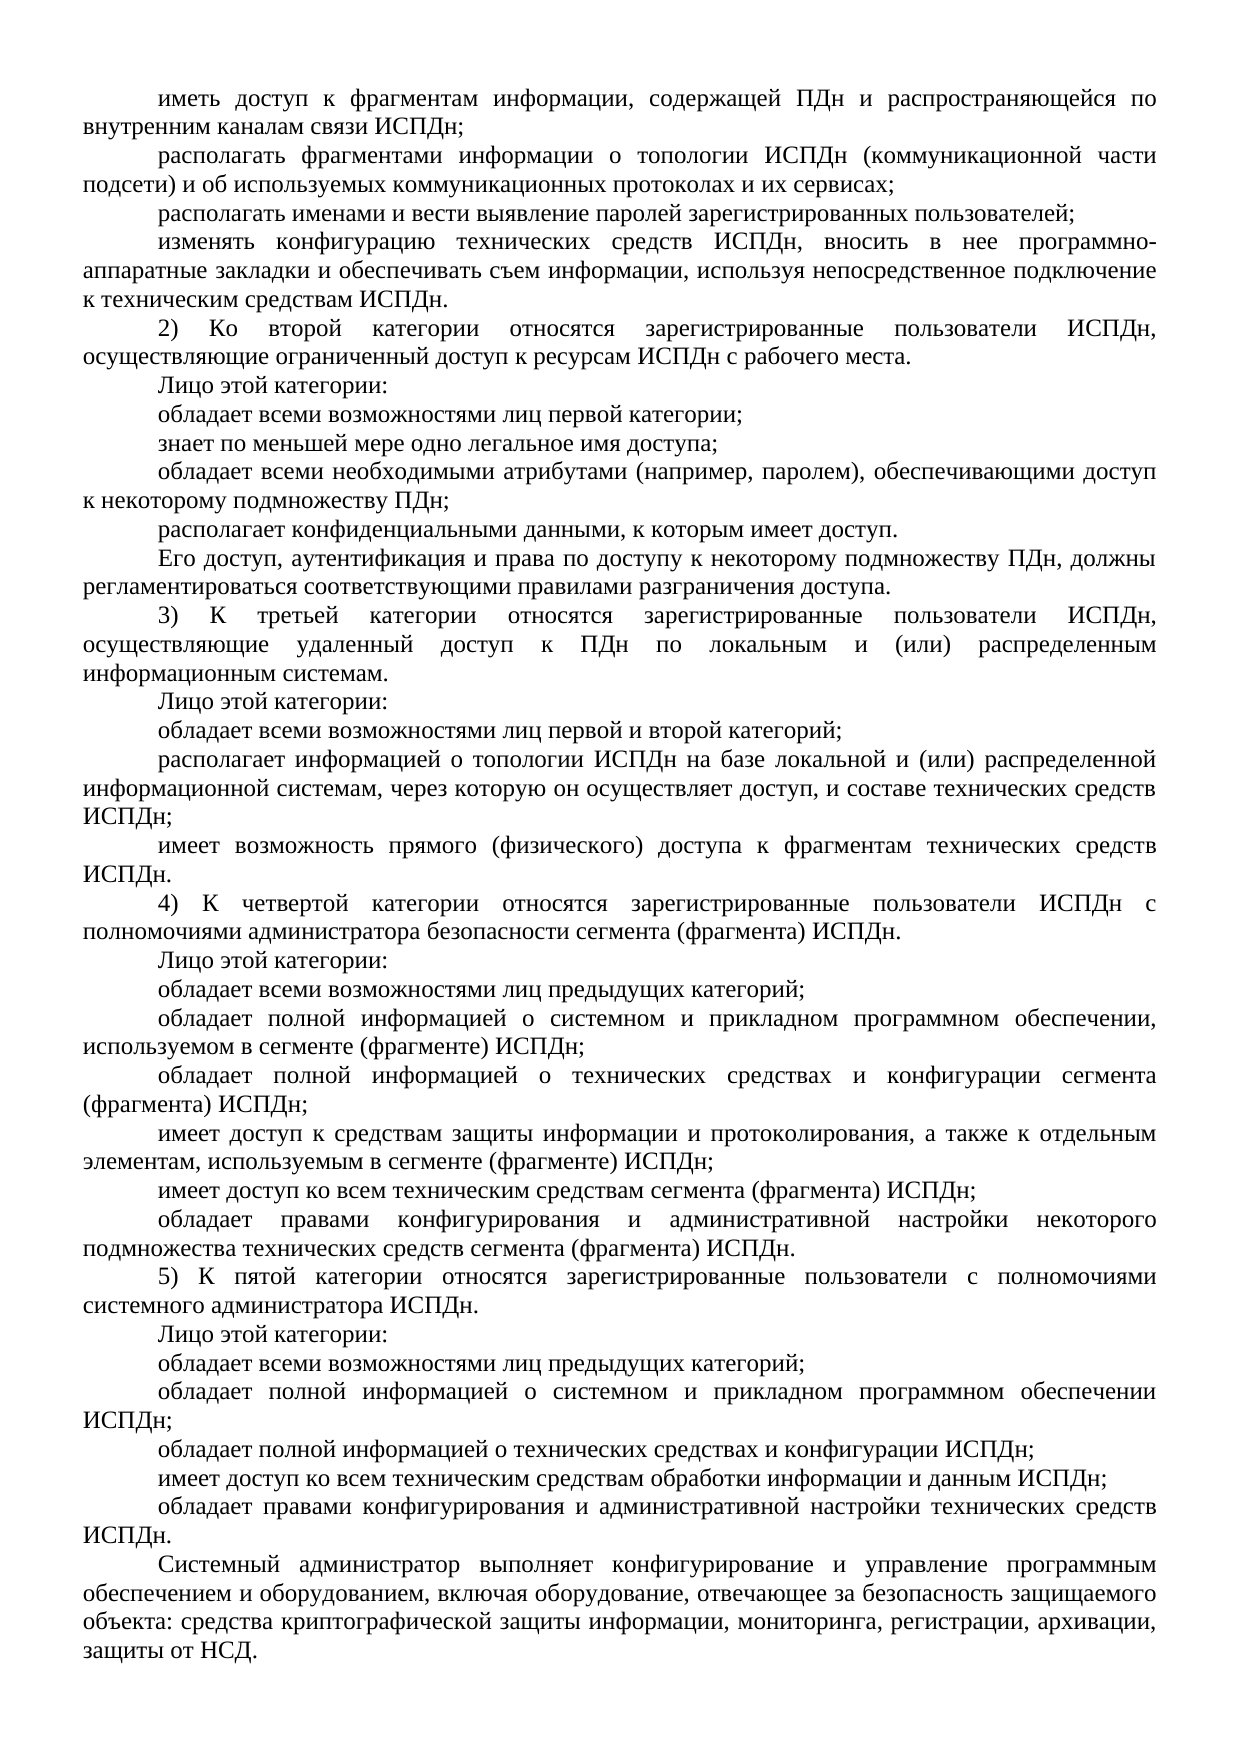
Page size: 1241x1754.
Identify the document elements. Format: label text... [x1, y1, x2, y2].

text Лицо этой категории: [83, 370, 1157, 399]
text 4) К четвертой категории относятся зарегистрированные пользователи ИСПДн с полномочиями администратора безопасности сегмента (фрагмента) ИСПДн. [83, 888, 1157, 945]
text иметь доступ к фрагментам информации, содержащей ПДн и распространяющейся по внутренним каналам связи ИСПДн; [83, 83, 1157, 140]
text располагать именами и вести выявление паролей зарегистрированных пользователей; [83, 198, 1157, 226]
text Лицо этой категории: [83, 1319, 1157, 1348]
text 2) Ко второй категории относятся зарегистрированные пользователи ИСПДн, осуществляющие ограниченный доступ к ресурсам ИСПДн с рабочего места. [83, 313, 1157, 370]
text 3) К третьей категории относятся зарегистрированные пользователи ИСПДн, осуществляющие удаленный доступ к ПДн по локальным и (или) распределенным информационным системам. [83, 600, 1157, 686]
text обладает полной информацией о технических средствах и конфигурации сегмента (фрагмента) ИСПДн; [83, 1060, 1157, 1118]
text обладает всеми необходимыми атрибутами (например, паролем), обеспечивающими доступ к некоторому подмножеству ПДн; [83, 456, 1157, 514]
text обладает всеми возможностями лиц предыдущих категорий; [83, 1348, 1157, 1376]
text обладает полной информацией о системном и прикладном программном обеспечении, используемом в сегменте (фрагменте) ИСПДн; [83, 1003, 1157, 1060]
text имеет доступ ко всем техническим средствам сегмента (фрагмента) ИСПДн; [83, 1175, 1157, 1204]
text знает по меньшей мере одно легальное имя доступа; [83, 428, 1157, 456]
text обладает полной информацией о технических средствах и конфигурации ИСПДн; [83, 1434, 1157, 1463]
text обладает полной информацией о системном и прикладном программном обеспечении ИСПДн; [83, 1376, 1157, 1434]
text имеет возможность прямого (физического) доступа к фрагментам технических средств ИСПДн. [83, 830, 1157, 888]
text Лицо этой категории: [83, 686, 1157, 715]
text обладает всеми возможностями лиц первой категории; [83, 399, 1157, 428]
text располагает конфиденциальными данными, к которым имеет доступ. [83, 514, 1157, 543]
text имеет доступ к средствам защиты информации и протоколирования, а также к отдельным элементам, используемым в сегменте (фрагменте) ИСПДн; [83, 1118, 1157, 1175]
text располагать фрагментами информации о топологии ИСПДн (коммуникационной части подсети) и об используемых коммуникационных протоколах и их сервисах; [83, 140, 1157, 198]
text обладает правами конфигурирования и административной настройки технических средств ИСПДн. [83, 1491, 1157, 1549]
text Его доступ, аутентификация и права по доступу к некоторому подмножеству ПДн, должны регламентироваться соответствующими правилами разграничения доступа. [83, 543, 1157, 600]
text обладает всеми возможностями лиц предыдущих категорий; [83, 974, 1157, 1003]
text располагает информацией о топологии ИСПДн на базе локальной и (или) распределенной информационной системам, через которую он осуществляет доступ, и составе технических средств ИСПДн; [83, 744, 1157, 830]
text обладает правами конфигурирования и административной настройки некоторого подмножества технических средств сегмента (фрагмента) ИСПДн. [83, 1204, 1157, 1261]
text обладает всеми возможностями лиц первой и второй категорий; [83, 715, 1157, 744]
text Системный администратор выполняет конфигурирование и управление программным обеспечением и оборудованием, включая оборудование, отвечающее за безопасность защищаемого объекта: средства криптографической защиты информации, мониторинга, регистрации, архивации, защиты от НСД. [83, 1549, 1157, 1664]
text изменять конфигурацию технических средств ИСПДн, вносить в нее программно-аппаратные закладки и обеспечивать съем информации, используя непосредственное подключение к техническим средствам ИСПДн. [83, 226, 1157, 313]
text имеет доступ ко всем техническим средствам обработки информации и данным ИСПДн; [83, 1463, 1157, 1491]
text 5) К пятой категории относятся зарегистрированные пользователи с полномочиями системного администратора ИСПДн. [83, 1261, 1157, 1319]
text Лицо этой категории: [83, 945, 1157, 974]
